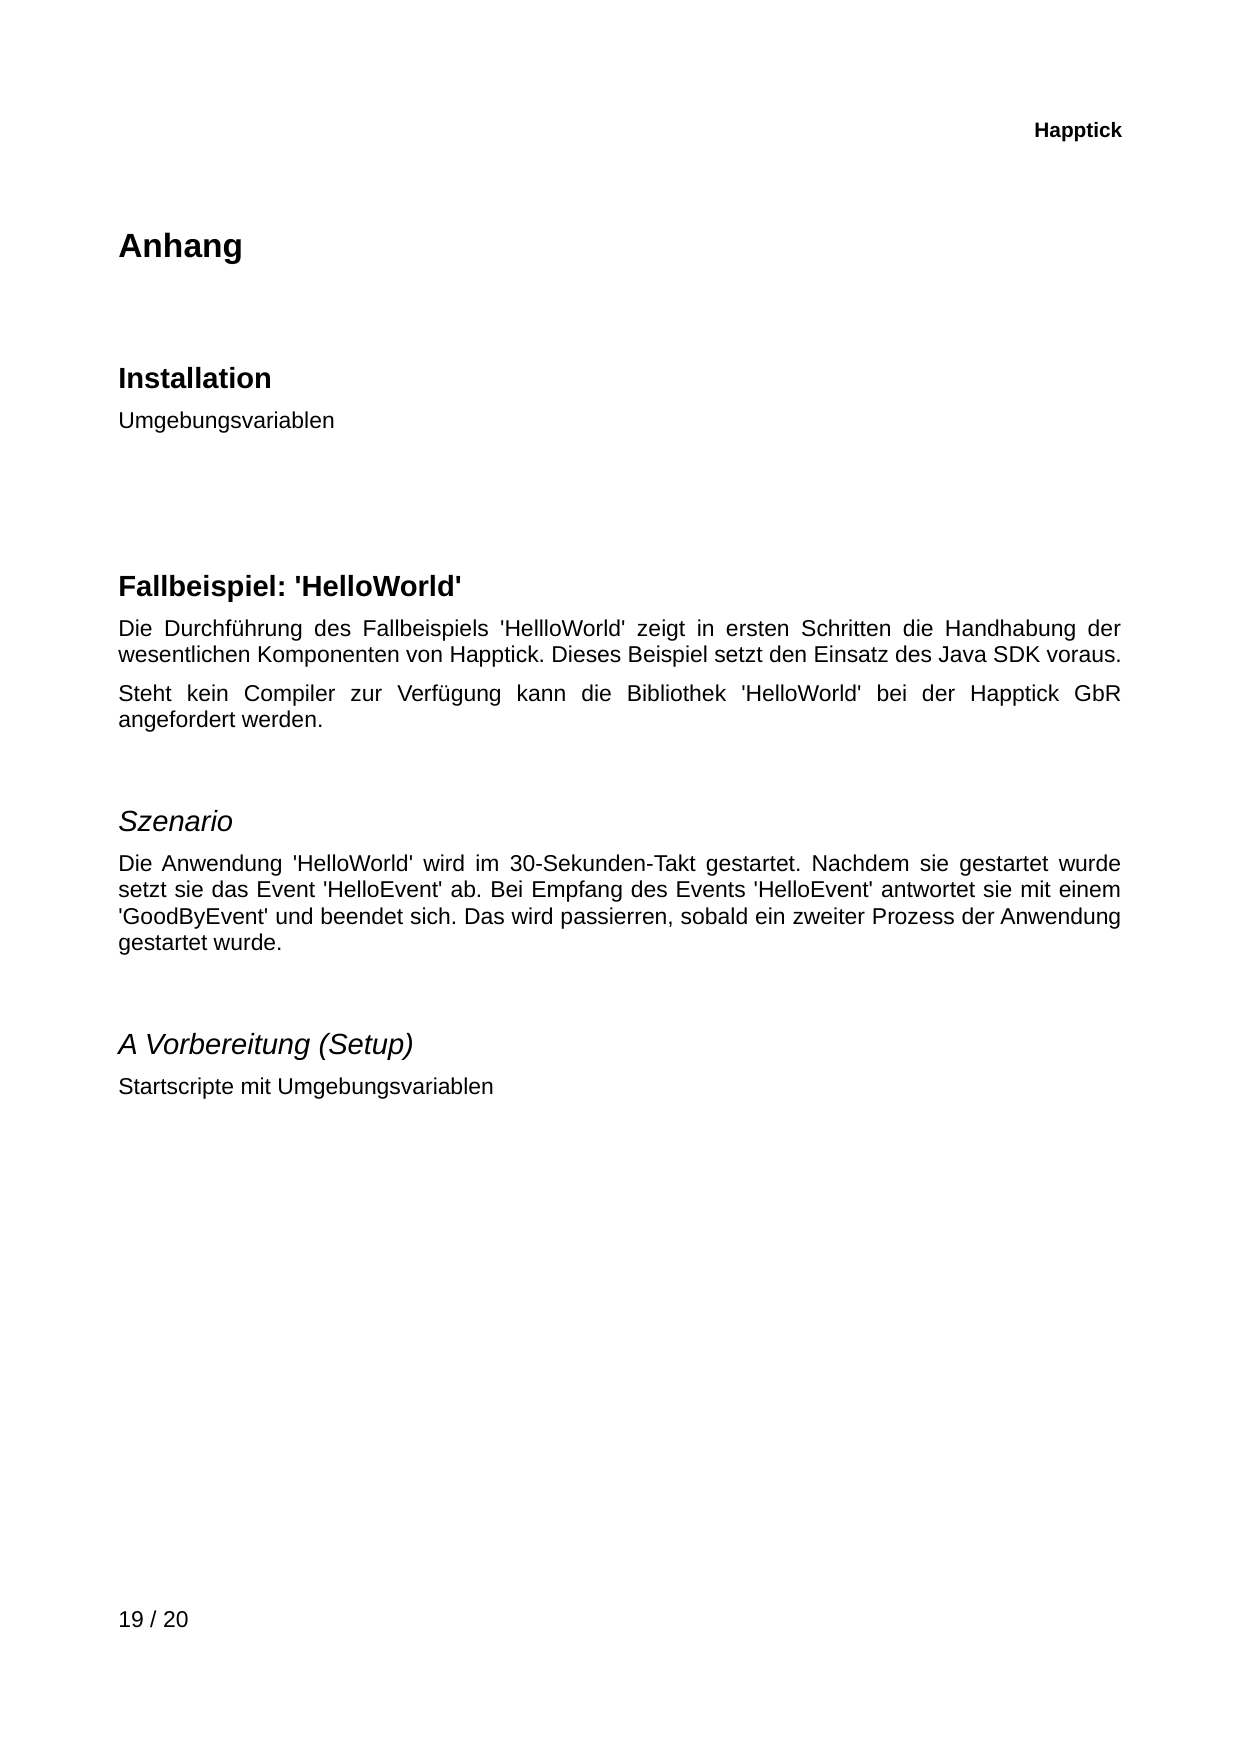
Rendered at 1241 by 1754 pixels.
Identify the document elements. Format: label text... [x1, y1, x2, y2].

text Die Durchführung des Fallbeispiels 'HellloWorld' zeigt in ersten Schritten die Handhabung der wesentlichen Komponenten von Happtick. Dieses Beispiel setzt den Einsatz des Java SDK voraus. [118, 614, 1122, 667]
subtitle Installation [118, 361, 1122, 394]
text Die Anwendung 'HelloWorld' wird im 30-Sekunden-Takt gestartet. Nachdem sie gestartet wurde setzt sie das Event 'HelloEvent' ab. Bei Empfang des Events 'HelloEvent' antwortet sie mit einem 'GoodByEvent' und beendet sich. Das wird passierren, sobald ein zweiter Prozess der Anwendung gestartet wurde. [118, 850, 1122, 955]
text Steht kein Compiler zur Verfügung kann die Bibliothek 'HelloWorld' bei der Happtick GbR angefordert werden. [118, 680, 1122, 732]
subtitle A Vorbereitung (Setup) [118, 1027, 1122, 1060]
subtitle Szenario [118, 804, 1122, 837]
subtitle Anhang [118, 226, 1122, 265]
text Umgebungsvariablen [118, 407, 1122, 433]
text Startscripte mit Umgebungsvariablen [118, 1073, 1122, 1099]
subtitle Fallbeispiel: 'HelloWorld' [118, 568, 1122, 602]
